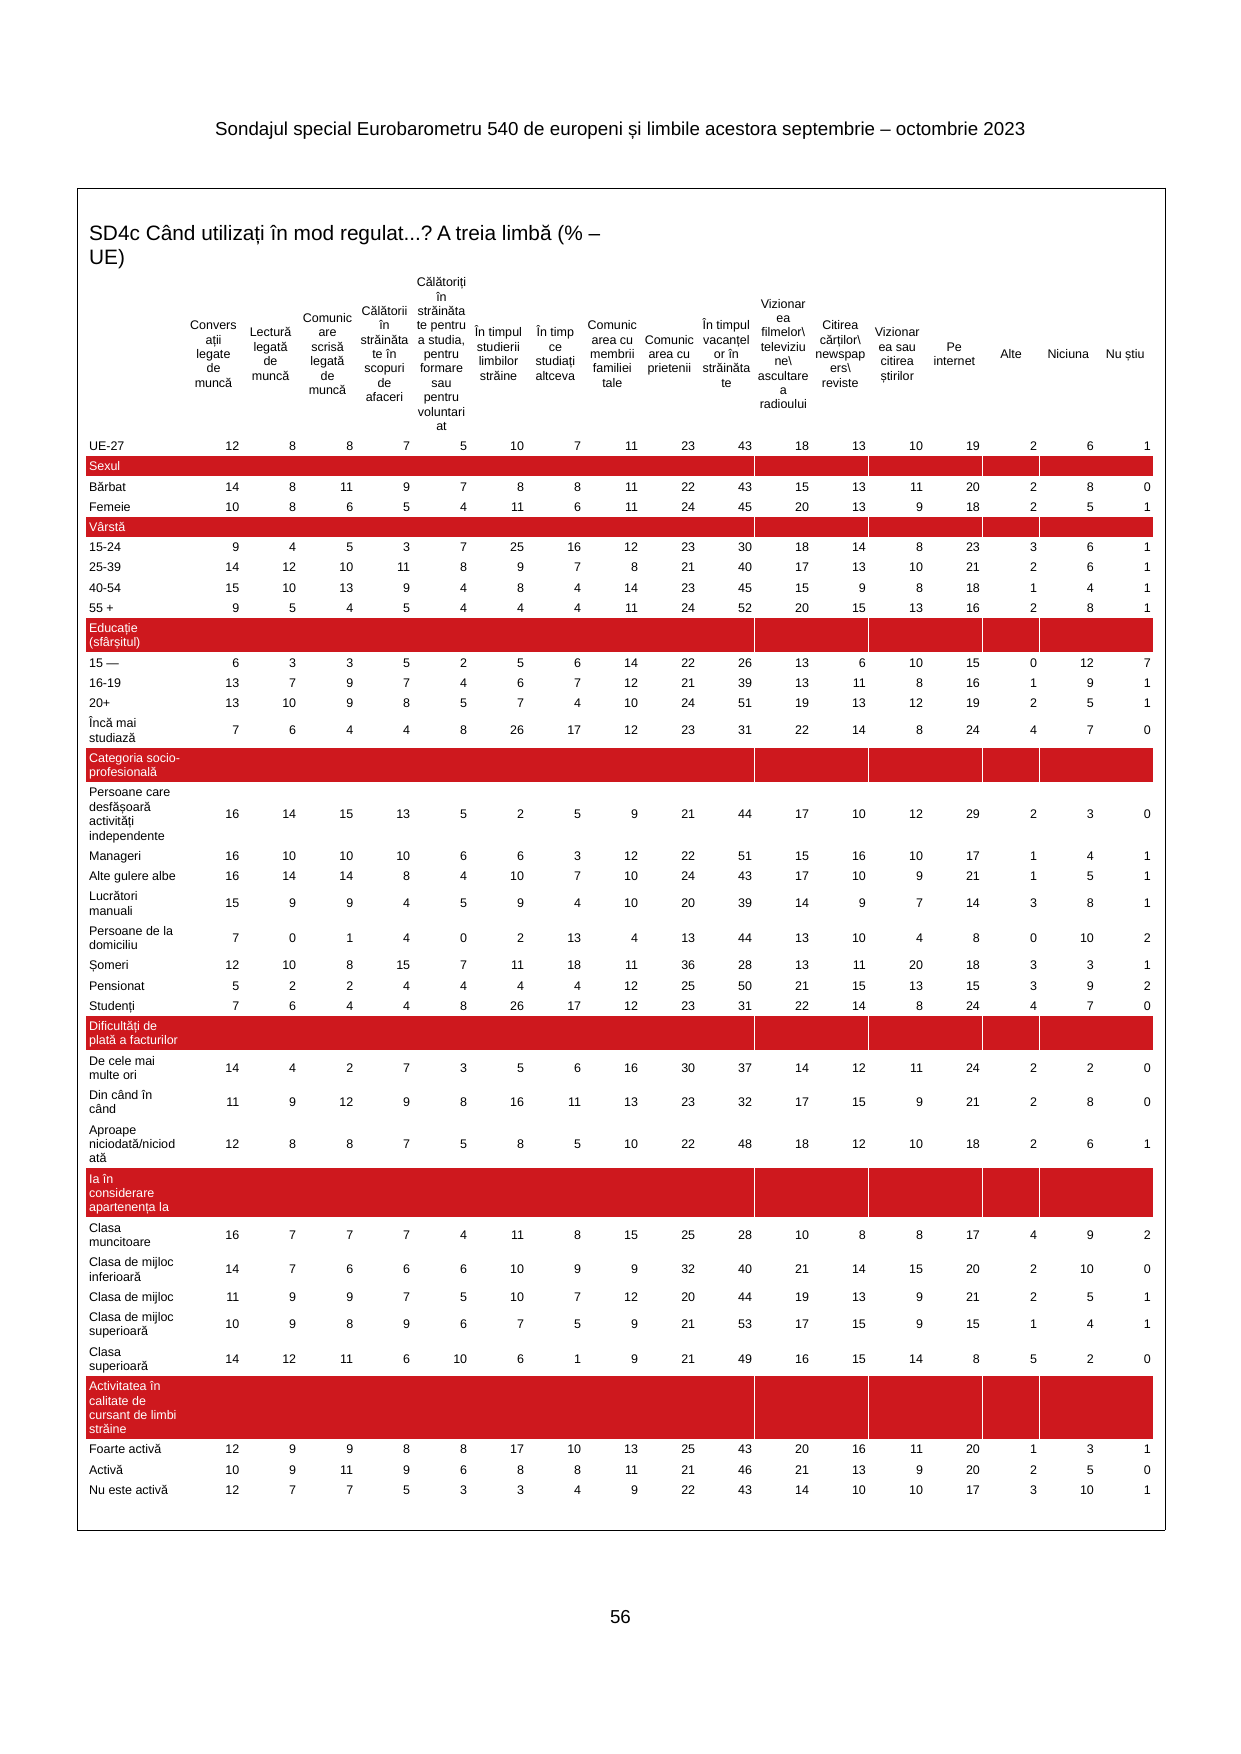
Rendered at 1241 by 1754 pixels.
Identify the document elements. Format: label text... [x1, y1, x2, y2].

table_cell 9 [1040, 975, 1096, 995]
table_cell 5 [413, 1286, 470, 1307]
table_cell Călătorii în străinătate în scopuri de afaceri [356, 272, 413, 436]
table_cell 11 [470, 496, 527, 517]
table_cell 1 [1096, 1286, 1153, 1307]
table_cell 7 [242, 1480, 299, 1500]
table_cell 9 [299, 1439, 356, 1459]
table_cell [242, 748, 299, 782]
table_cell 18 [755, 436, 812, 456]
table_cell [584, 618, 641, 652]
table_cell 43 [698, 476, 754, 496]
table_cell [185, 1376, 242, 1439]
table_cell 14 [812, 537, 868, 557]
table_cell 4 [983, 1217, 1039, 1252]
table_cell 8 [869, 713, 926, 747]
table_cell 8 [299, 1119, 356, 1168]
table_cell 14 [242, 782, 299, 845]
table_cell În timpul vacanțelor în străinătate [698, 272, 754, 436]
table_cell [185, 748, 242, 782]
table_cell 13 [812, 1286, 868, 1307]
table_cell 16 [470, 1085, 527, 1119]
table_cell 11 [584, 476, 641, 496]
table_cell Sexul [86, 456, 185, 476]
table_cell [698, 456, 754, 476]
table_cell 26 [470, 995, 527, 1016]
table_cell 7 [356, 1286, 413, 1307]
table_cell 2 [1096, 1217, 1153, 1252]
table_cell 2 [983, 1085, 1039, 1119]
table_header [869, 218, 926, 272]
table_cell 10 [1040, 1252, 1096, 1286]
table_cell 16 [584, 1050, 641, 1085]
table_cell [869, 456, 926, 476]
table_cell 9 [584, 1341, 641, 1376]
table_cell 39 [698, 886, 754, 920]
table_cell 15 [755, 476, 812, 496]
table_cell 14 [755, 1480, 812, 1500]
table_cell 9 [356, 1459, 413, 1479]
table_cell 13 [584, 1085, 641, 1119]
table_cell 4 [983, 713, 1039, 747]
table_cell 18 [926, 955, 982, 975]
table_cell 4 [527, 886, 584, 920]
table_cell 3 [470, 1480, 527, 1500]
table_cell 21 [641, 782, 698, 845]
table_cell 7 [527, 557, 584, 577]
table_cell 21 [641, 557, 698, 577]
table_cell 9 [185, 537, 242, 557]
table_cell [242, 618, 299, 652]
table_cell 6 [812, 652, 868, 672]
table_cell [470, 618, 527, 652]
table_cell 15 [755, 845, 812, 866]
table_cell 3 [1040, 782, 1096, 845]
table_cell 21 [755, 1252, 812, 1286]
table_cell 1 [983, 673, 1039, 693]
table_cell 1 [1096, 557, 1153, 577]
table_cell 11 [299, 1459, 356, 1479]
table_cell 4 [242, 537, 299, 557]
table_cell [470, 1376, 527, 1439]
table_cell [812, 517, 868, 537]
table_cell [242, 1016, 299, 1050]
table_cell 14 [584, 652, 641, 672]
table_cell 9 [869, 496, 926, 517]
table_cell 3 [413, 1480, 470, 1500]
table_cell 14 [755, 1050, 812, 1085]
table_cell 2 [1040, 1050, 1096, 1085]
table_cell 10 [812, 920, 868, 955]
table_cell 5 [413, 782, 470, 845]
table_cell 23 [641, 577, 698, 597]
table_cell 9 [527, 1252, 584, 1286]
table_cell 7 [185, 920, 242, 955]
table_cell 2 [983, 436, 1039, 456]
table_cell [698, 1376, 754, 1439]
table_cell 10 [584, 866, 641, 886]
table_cell [812, 1016, 868, 1050]
table_cell 8 [242, 476, 299, 496]
table_cell 13 [869, 975, 926, 995]
table_cell 10 [470, 866, 527, 886]
table_cell 11 [356, 557, 413, 577]
table_cell 4 [527, 577, 584, 597]
table_cell 1 [1096, 866, 1153, 886]
table_cell 5 [413, 436, 470, 456]
table_cell 7 [356, 1119, 413, 1168]
table_cell 17 [926, 1480, 982, 1500]
table_cell 5 [356, 496, 413, 517]
table_cell [1040, 748, 1096, 782]
table_cell 8 [1040, 598, 1096, 618]
table_cell [983, 748, 1039, 782]
table_cell 20 [641, 886, 698, 920]
table_cell 15 [812, 1341, 868, 1376]
table_cell 11 [584, 436, 641, 456]
table_cell 13 [185, 673, 242, 693]
table_cell 10 [185, 496, 242, 517]
table_cell 8 [527, 1217, 584, 1252]
table_cell 6 [1040, 557, 1096, 577]
table_cell 0 [1096, 1050, 1153, 1085]
table_cell [356, 1016, 413, 1050]
table_cell [299, 748, 356, 782]
table_cell 4 [413, 975, 470, 995]
table_cell [584, 517, 641, 537]
table_cell 5 [356, 652, 413, 672]
table_cell [413, 1168, 470, 1217]
table_cell 13 [812, 476, 868, 496]
table_cell 10 [242, 845, 299, 866]
table_cell 22 [641, 845, 698, 866]
table_cell 2 [299, 1050, 356, 1085]
table_cell 21 [926, 1085, 982, 1119]
table_cell 11 [299, 476, 356, 496]
table_cell 51 [698, 845, 754, 866]
table_cell 6 [356, 1341, 413, 1376]
table_cell [242, 1376, 299, 1439]
table_cell 10 [584, 693, 641, 713]
table_cell 11 [869, 1050, 926, 1085]
table_cell 13 [812, 693, 868, 713]
table_cell 4 [242, 1050, 299, 1085]
table_cell 21 [755, 975, 812, 995]
table_cell 11 [584, 955, 641, 975]
table_cell 31 [698, 713, 754, 747]
table_cell 2 [413, 652, 470, 672]
table_cell 8 [1040, 476, 1096, 496]
table_cell 20 [755, 1439, 812, 1459]
table_cell [356, 456, 413, 476]
table_cell 12 [185, 1119, 242, 1168]
table_cell 2 [983, 1459, 1039, 1479]
table_cell 10 [869, 1480, 926, 1500]
table_cell [698, 1016, 754, 1050]
table_cell 10 [242, 693, 299, 713]
table_cell [242, 517, 299, 537]
table_cell [926, 456, 982, 476]
table_cell 6 [356, 1252, 413, 1286]
table_cell 6 [527, 1050, 584, 1085]
table_cell 16 [926, 673, 982, 693]
table_cell 1 [983, 845, 1039, 866]
table_cell [755, 748, 812, 782]
table_cell 2 [242, 975, 299, 995]
table_cell 13 [755, 652, 812, 672]
table_cell 1 [1096, 693, 1153, 713]
table_cell [1096, 748, 1153, 782]
table_cell 8 [299, 955, 356, 975]
table_cell 4 [1040, 845, 1096, 866]
table_cell 3 [983, 886, 1039, 920]
table_cell 6 [299, 496, 356, 517]
table_cell 23 [641, 1085, 698, 1119]
table_cell [470, 748, 527, 782]
table_cell 15 [299, 782, 356, 845]
table_cell 6 [242, 995, 299, 1016]
table_cell [527, 456, 584, 476]
table_cell 10 [755, 1217, 812, 1252]
table_cell 8 [869, 995, 926, 1016]
table_cell [584, 456, 641, 476]
table_cell 1 [983, 866, 1039, 886]
table_header [1096, 218, 1153, 272]
table_cell 18 [755, 1119, 812, 1168]
table_cell 2 [1040, 1341, 1096, 1376]
table_cell [1040, 1168, 1096, 1217]
table_cell [641, 618, 698, 652]
table_cell 6 [1040, 537, 1096, 557]
table_cell 24 [926, 713, 982, 747]
table_cell [869, 618, 926, 652]
table_cell 8 [413, 713, 470, 747]
table_cell 12 [869, 693, 926, 713]
table_cell 10 [869, 436, 926, 456]
table_cell 12 [242, 557, 299, 577]
table_cell 9 [242, 1085, 299, 1119]
table_cell 11 [869, 476, 926, 496]
table_cell Pe internet [926, 272, 982, 436]
table_cell 7 [1040, 995, 1096, 1016]
table_cell 0 [1096, 476, 1153, 496]
table_cell 6 [413, 1252, 470, 1286]
table_cell 13 [755, 673, 812, 693]
table_cell 15 [584, 1217, 641, 1252]
table_cell 5 [413, 693, 470, 713]
table_cell 13 [299, 577, 356, 597]
table_cell 6 [470, 673, 527, 693]
table_cell 17 [755, 782, 812, 845]
table_cell [983, 1376, 1039, 1439]
table_cell 13 [812, 557, 868, 577]
table_header SD4c Când utilizați în mod regulat...? A treia limbă (% – UE) [86, 218, 641, 272]
table_cell 10 [470, 1252, 527, 1286]
table_cell Clasa de mijloc superioară [86, 1307, 185, 1341]
table_cell 4 [1040, 1307, 1096, 1341]
table_cell 2 [983, 1252, 1039, 1286]
table_header [983, 218, 1039, 272]
table_cell 43 [698, 436, 754, 456]
table_cell [413, 1376, 470, 1439]
table_cell Nu știu [1096, 272, 1153, 436]
table_cell 9 [584, 1252, 641, 1286]
table_cell 12 [185, 436, 242, 456]
table_cell 4 [470, 975, 527, 995]
table_cell 17 [926, 1217, 982, 1252]
table_cell [983, 1168, 1039, 1217]
table_cell 0 [1096, 995, 1153, 1016]
table_cell 9 [242, 1459, 299, 1479]
table_cell [869, 517, 926, 537]
table_cell [185, 456, 242, 476]
table_cell 25 [641, 1439, 698, 1459]
table_cell 20 [926, 1439, 982, 1459]
table_cell 11 [584, 496, 641, 517]
table_cell 5 [470, 652, 527, 672]
table_cell [983, 1016, 1039, 1050]
table_cell 9 [1040, 1217, 1096, 1252]
table_cell [185, 618, 242, 652]
table_cell 7 [185, 995, 242, 1016]
table_cell Alte [983, 272, 1039, 436]
table_cell 50 [698, 975, 754, 995]
table_cell Nu este activă [86, 1480, 185, 1500]
table_cell 8 [356, 1439, 413, 1459]
table_cell [641, 456, 698, 476]
table_cell 7 [527, 673, 584, 693]
table_cell 12 [812, 1119, 868, 1168]
table_cell 7 [470, 693, 527, 713]
table_cell 12 [584, 975, 641, 995]
table_cell 20 [755, 598, 812, 618]
table_cell [299, 1016, 356, 1050]
table_cell 9 [869, 1459, 926, 1479]
table_cell [185, 1016, 242, 1050]
table_cell [299, 456, 356, 476]
table_cell [1040, 1016, 1096, 1050]
table_cell 10 [299, 845, 356, 866]
table_cell 17 [755, 1085, 812, 1119]
table_cell [1096, 1168, 1153, 1217]
table_cell [242, 1168, 299, 1217]
table_cell 21 [926, 866, 982, 886]
table_cell 20 [926, 1459, 982, 1479]
table_cell 4 [299, 995, 356, 1016]
table_cell 3 [356, 537, 413, 557]
table_cell [698, 618, 754, 652]
table_cell 12 [584, 713, 641, 747]
table_cell 22 [755, 995, 812, 1016]
table_cell 13 [641, 920, 698, 955]
table_cell 10 [584, 1119, 641, 1168]
table_cell [1096, 517, 1153, 537]
table_cell Foarte activă [86, 1439, 185, 1459]
table_cell 14 [185, 557, 242, 577]
table_cell 3 [983, 955, 1039, 975]
table_header [641, 218, 698, 272]
table_cell 8 [242, 496, 299, 517]
table_cell [1040, 456, 1096, 476]
table_cell 3 [527, 845, 584, 866]
table_cell 3 [413, 1050, 470, 1085]
table_cell 10 [470, 436, 527, 456]
table_cell 45 [698, 496, 754, 517]
table_cell [641, 1168, 698, 1217]
table_cell 7 [413, 537, 470, 557]
table_cell 7 [470, 1307, 527, 1341]
table_cell 2 [983, 1286, 1039, 1307]
table_cell [869, 748, 926, 782]
table_cell [185, 517, 242, 537]
table_cell 9 [356, 1307, 413, 1341]
table_cell 4 [413, 598, 470, 618]
table_cell 19 [926, 436, 982, 456]
table_cell 0 [413, 920, 470, 955]
table_cell Clasa de mijloc [86, 1286, 185, 1307]
table_cell 5 [1040, 1286, 1096, 1307]
table_cell 15 [812, 1307, 868, 1341]
table_cell 10 [413, 1341, 470, 1376]
table_cell [926, 1168, 982, 1217]
table_cell Femeie [86, 496, 185, 517]
table_cell [1096, 1376, 1153, 1439]
table_cell 0 [983, 920, 1039, 955]
table_cell [983, 618, 1039, 652]
table_cell [527, 748, 584, 782]
table_cell [470, 1168, 527, 1217]
table_cell [755, 618, 812, 652]
table_cell 52 [698, 598, 754, 618]
table_cell 3 [1040, 955, 1096, 975]
table_cell 6 [527, 652, 584, 672]
table_cell 3 [983, 537, 1039, 557]
table_cell 24 [926, 995, 982, 1016]
table_cell Conversații legate de muncă [185, 272, 242, 436]
table_cell [698, 517, 754, 537]
table_cell 8 [413, 557, 470, 577]
table_cell 13 [812, 496, 868, 517]
table_cell [755, 1168, 812, 1217]
table_cell 23 [641, 436, 698, 456]
table_cell 5 [1040, 693, 1096, 713]
table_cell 4 [413, 866, 470, 886]
table_cell 10 [869, 652, 926, 672]
table_cell 10 [812, 782, 868, 845]
table_cell Niciuna [1040, 272, 1096, 436]
table_cell 8 [413, 1439, 470, 1459]
table_cell [698, 748, 754, 782]
table_cell [755, 456, 812, 476]
table_cell Manageri [86, 845, 185, 866]
table_cell 3 [983, 975, 1039, 995]
table_cell 40 [698, 1252, 754, 1286]
table_cell [641, 748, 698, 782]
table_cell 4 [413, 1217, 470, 1252]
table_cell [185, 1168, 242, 1217]
table_cell 16 [527, 537, 584, 557]
table_cell 29 [926, 782, 982, 845]
table_cell 24 [641, 496, 698, 517]
table_cell 15 [755, 577, 812, 597]
table_cell 18 [926, 1119, 982, 1168]
table_cell 6 [1040, 1119, 1096, 1168]
table_cell Încă mai studiază [86, 713, 185, 747]
table_cell 21 [641, 1459, 698, 1479]
table_cell 1 [1096, 845, 1153, 866]
table_cell 20+ [86, 693, 185, 713]
table_header [698, 218, 754, 272]
table_cell 12 [185, 1480, 242, 1500]
table_cell [356, 517, 413, 537]
table_cell 7 [413, 955, 470, 975]
table_cell 13 [755, 955, 812, 975]
table_cell 22 [641, 652, 698, 672]
table_cell 9 [869, 1307, 926, 1341]
table_cell 32 [641, 1252, 698, 1286]
table_cell 48 [698, 1119, 754, 1168]
table_cell Dificultăți de plată a facturilor [86, 1016, 185, 1050]
table_cell [242, 456, 299, 476]
table_cell [413, 456, 470, 476]
table_cell 53 [698, 1307, 754, 1341]
table_cell 9 [356, 476, 413, 496]
table_cell [755, 1016, 812, 1050]
table_cell 5 [299, 537, 356, 557]
table_cell 1 [1096, 436, 1153, 456]
table_cell 11 [812, 673, 868, 693]
table_cell 11 [869, 1439, 926, 1459]
table_cell 8 [413, 995, 470, 1016]
table_cell 5 [356, 1480, 413, 1500]
table_cell 16 [755, 1341, 812, 1376]
table_cell 24 [641, 866, 698, 886]
table_cell 9 [470, 886, 527, 920]
table_cell [926, 517, 982, 537]
table_cell 5 [1040, 1459, 1096, 1479]
table_header [755, 218, 812, 272]
table_cell 7 [299, 1217, 356, 1252]
table_cell 12 [299, 1085, 356, 1119]
table_cell 6 [413, 845, 470, 866]
table_cell 8 [869, 577, 926, 597]
table_cell 2 [983, 557, 1039, 577]
table_cell [755, 1376, 812, 1439]
table_cell 40 [698, 557, 754, 577]
table_cell 28 [698, 1217, 754, 1252]
table_cell 6 [527, 496, 584, 517]
table_cell 6 [299, 1252, 356, 1286]
table_cell Ia în considerare apartenența la [86, 1168, 185, 1217]
table_cell 23 [641, 713, 698, 747]
table_cell [641, 517, 698, 537]
table_cell 7 [527, 866, 584, 886]
table_cell 8 [926, 920, 982, 955]
table_cell 10 [869, 557, 926, 577]
table_cell 8 [527, 1459, 584, 1479]
table_cell [527, 1168, 584, 1217]
table_cell 0 [242, 920, 299, 955]
table_cell [527, 517, 584, 537]
table_cell 4 [527, 975, 584, 995]
table_cell 10 [356, 845, 413, 866]
table_cell 11 [584, 598, 641, 618]
table_cell 15 [926, 1307, 982, 1341]
table_cell 1 [1096, 496, 1153, 517]
table_cell 17 [527, 995, 584, 1016]
table_cell 8 [926, 1341, 982, 1376]
table_cell Aproape niciodată/niciodată [86, 1119, 185, 1168]
table_cell [983, 456, 1039, 476]
table_cell [812, 1376, 868, 1439]
table_cell 9 [584, 1480, 641, 1500]
table_cell 9 [1040, 673, 1096, 693]
table_cell [527, 618, 584, 652]
table_cell 8 [242, 1119, 299, 1168]
table_cell 14 [812, 1252, 868, 1286]
table_cell 4 [299, 598, 356, 618]
table_cell 1 [983, 1439, 1039, 1459]
table_cell Educație (sfârșitul) [86, 618, 185, 652]
table_cell [584, 748, 641, 782]
table_cell 1 [527, 1341, 584, 1376]
table_cell 10 [527, 1439, 584, 1459]
table_cell 9 [470, 557, 527, 577]
table_cell 7 [1040, 713, 1096, 747]
table_cell [470, 1016, 527, 1050]
table_cell 12 [869, 782, 926, 845]
table_cell 1 [1096, 577, 1153, 597]
table_cell 7 [1096, 652, 1153, 672]
table_cell [299, 1376, 356, 1439]
table_cell Bărbat [86, 476, 185, 496]
table_cell 2 [983, 496, 1039, 517]
table_cell 5 [185, 975, 242, 995]
table_cell 44 [698, 782, 754, 845]
table_cell 14 [185, 476, 242, 496]
table_cell 10 [470, 1286, 527, 1307]
table_cell 1 [1096, 1480, 1153, 1500]
table_cell 2 [983, 476, 1039, 496]
table_cell 0 [1096, 1459, 1153, 1479]
table_cell 20 [641, 1286, 698, 1307]
table_cell 8 [356, 866, 413, 886]
table_cell 4 [413, 673, 470, 693]
table_cell 8 [413, 1085, 470, 1119]
table_cell 13 [869, 598, 926, 618]
table_cell [812, 1168, 868, 1217]
table_cell 4 [413, 577, 470, 597]
table_cell 8 [869, 537, 926, 557]
table_cell 9 [299, 693, 356, 713]
table_cell 17 [527, 713, 584, 747]
table_cell [1096, 618, 1153, 652]
table_cell 5 [527, 1307, 584, 1341]
table_cell 20 [755, 496, 812, 517]
table_cell 7 [242, 1252, 299, 1286]
table_cell 7 [299, 1480, 356, 1500]
table_cell 30 [698, 537, 754, 557]
table_cell 1 [983, 577, 1039, 597]
table_cell 7 [869, 886, 926, 920]
table_cell 7 [242, 673, 299, 693]
table_cell 24 [641, 598, 698, 618]
table_cell 17 [755, 557, 812, 577]
table_cell 14 [755, 886, 812, 920]
table_cell 4 [356, 995, 413, 1016]
table_cell 12 [185, 955, 242, 975]
table_cell 21 [926, 557, 982, 577]
table_cell [413, 1016, 470, 1050]
table_cell 40-54 [86, 577, 185, 597]
table_cell 23 [641, 537, 698, 557]
table_cell 16 [185, 845, 242, 866]
table_cell 2 [1096, 920, 1153, 955]
table_cell [86, 272, 185, 436]
table_cell 5 [1040, 866, 1096, 886]
table_cell [299, 618, 356, 652]
table_cell 25 [470, 537, 527, 557]
table_cell 9 [242, 1439, 299, 1459]
table_cell 21 [641, 673, 698, 693]
table_cell 5 [527, 1119, 584, 1168]
table_cell 2 [470, 920, 527, 955]
table_cell 8 [1040, 886, 1096, 920]
table_cell 43 [698, 866, 754, 886]
table_cell 21 [926, 1286, 982, 1307]
table_cell Șomeri [86, 955, 185, 975]
table_cell 2 [983, 1050, 1039, 1085]
table_cell 43 [698, 1439, 754, 1459]
table_cell 17 [755, 1307, 812, 1341]
table_cell 1 [1096, 1439, 1153, 1459]
table_cell [812, 456, 868, 476]
table_cell 8 [869, 673, 926, 693]
table_cell 5 [527, 782, 584, 845]
table_cell 24 [926, 1050, 982, 1085]
table_header [926, 218, 982, 272]
table_cell 9 [242, 886, 299, 920]
table_cell 14 [926, 886, 982, 920]
table_cell 7 [356, 1217, 413, 1252]
table_cell 55 + [86, 598, 185, 618]
table_cell 45 [698, 577, 754, 597]
table_cell [470, 517, 527, 537]
table_cell 5 [242, 598, 299, 618]
table_cell Vizionarea sau citirea știrilor [869, 272, 926, 436]
table_cell 13 [755, 920, 812, 955]
table_cell Comunicarea cu membrii familiei tale [584, 272, 641, 436]
table_cell [812, 748, 868, 782]
table_cell 16 [185, 1217, 242, 1252]
table_cell 9 [584, 782, 641, 845]
table_cell 1 [1096, 955, 1153, 975]
table_cell 12 [584, 537, 641, 557]
table_cell Lucrători manuali [86, 886, 185, 920]
table_cell [356, 748, 413, 782]
table_cell 8 [527, 476, 584, 496]
table_cell 37 [698, 1050, 754, 1085]
table_cell 14 [812, 995, 868, 1016]
table_header [812, 218, 868, 272]
table_cell 43 [698, 1480, 754, 1500]
table_cell 25-39 [86, 557, 185, 577]
table_cell 0 [1096, 782, 1153, 845]
table_cell [983, 517, 1039, 537]
table_cell [584, 1376, 641, 1439]
table_cell 15 [356, 955, 413, 975]
table_cell Alte gulere albe [86, 866, 185, 886]
table_cell 1 [1096, 886, 1153, 920]
table_cell 15 — [86, 652, 185, 672]
table_cell 9 [299, 886, 356, 920]
table_cell 39 [698, 673, 754, 693]
table_cell 13 [527, 920, 584, 955]
table_cell 4 [584, 920, 641, 955]
table_cell 7 [242, 1217, 299, 1252]
table_cell 23 [641, 995, 698, 1016]
table_cell 14 [812, 713, 868, 747]
table_cell Comunicare scrisă legată de muncă [299, 272, 356, 436]
table_cell 9 [812, 577, 868, 597]
table_cell 24 [641, 693, 698, 713]
table_cell UE-27 [86, 436, 185, 456]
table_cell În timp ce studiați altceva [527, 272, 584, 436]
table_cell [926, 1016, 982, 1050]
table_cell 14 [185, 1050, 242, 1085]
table_cell 19 [926, 693, 982, 713]
table_cell [698, 1168, 754, 1217]
table_cell Activă [86, 1459, 185, 1479]
table_cell 9 [356, 577, 413, 597]
table_cell Clasa de mijloc inferioară [86, 1252, 185, 1286]
table_cell 5 [356, 598, 413, 618]
table_cell Pensionat [86, 975, 185, 995]
table_cell 2 [983, 693, 1039, 713]
table_cell 10 [869, 845, 926, 866]
table_cell 15 [926, 652, 982, 672]
table_cell În timpul studierii limbilor străine [470, 272, 527, 436]
table_cell [527, 1016, 584, 1050]
table_cell 5 [1040, 496, 1096, 517]
table_cell 6 [242, 713, 299, 747]
table_cell 4 [356, 713, 413, 747]
table_cell [926, 1376, 982, 1439]
table_cell 8 [812, 1217, 868, 1252]
table_cell [584, 1168, 641, 1217]
table_cell 12 [584, 673, 641, 693]
table_cell [299, 517, 356, 537]
table_cell 51 [698, 693, 754, 713]
table_cell Activitatea în calitate de cursant de limbi străine [86, 1376, 185, 1439]
table_cell 3 [983, 1480, 1039, 1500]
table_cell 9 [869, 1085, 926, 1119]
table_cell 7 [356, 673, 413, 693]
table_cell 28 [698, 955, 754, 975]
table_cell 8 [470, 1459, 527, 1479]
table_cell 7 [356, 436, 413, 456]
table_cell [1040, 1376, 1096, 1439]
table_cell 0 [983, 652, 1039, 672]
table_cell 20 [926, 1252, 982, 1286]
table_cell 13 [812, 1459, 868, 1479]
table_cell 2 [983, 782, 1039, 845]
table_cell Vârstă [86, 517, 185, 537]
table_cell Persoane de la domiciliu [86, 920, 185, 955]
table_cell Din când în când [86, 1085, 185, 1119]
table_cell Persoane care desfășoară activități independente [86, 782, 185, 845]
table_cell 10 [185, 1459, 242, 1479]
table_cell 12 [1040, 652, 1096, 672]
table_cell 17 [755, 866, 812, 886]
table_cell [356, 1376, 413, 1439]
table_cell 1 [299, 920, 356, 955]
table_cell Lectură legată de muncă [242, 272, 299, 436]
table_cell 22 [755, 713, 812, 747]
table_cell 21 [641, 1341, 698, 1376]
table_cell 8 [356, 693, 413, 713]
table_cell 4 [527, 598, 584, 618]
table_cell 12 [812, 1050, 868, 1085]
table_cell 9 [242, 1307, 299, 1341]
table_cell 8 [470, 476, 527, 496]
table_cell 10 [812, 1480, 868, 1500]
table_cell 6 [185, 652, 242, 672]
table_cell 10 [1040, 1480, 1096, 1500]
table_cell 17 [470, 1439, 527, 1459]
table_cell De cele mai multe ori [86, 1050, 185, 1085]
table_cell 11 [812, 955, 868, 975]
table_cell 8 [299, 436, 356, 456]
table_cell 7 [527, 436, 584, 456]
table_header [1040, 218, 1096, 272]
table_cell 15 [185, 577, 242, 597]
table_cell 11 [527, 1085, 584, 1119]
table_cell 10 [185, 1307, 242, 1341]
table_cell 0 [1096, 1341, 1153, 1376]
table_cell 18 [527, 955, 584, 975]
table_cell 8 [242, 436, 299, 456]
table_cell 12 [584, 995, 641, 1016]
table_cell 13 [812, 436, 868, 456]
table_cell 6 [1040, 436, 1096, 456]
table_cell 8 [299, 1307, 356, 1341]
table_cell 9 [242, 1286, 299, 1307]
table_cell 1 [1096, 598, 1153, 618]
table_cell 44 [698, 920, 754, 955]
table_cell 5 [413, 1119, 470, 1168]
table_cell 10 [299, 557, 356, 577]
table_cell 13 [584, 1439, 641, 1459]
table_cell 15 [812, 975, 868, 995]
table_cell 5 [983, 1341, 1039, 1376]
table_cell 15 [812, 1085, 868, 1119]
table_cell [299, 1168, 356, 1217]
table_cell 25 [641, 1217, 698, 1252]
table_cell 9 [869, 1286, 926, 1307]
table_cell 9 [812, 886, 868, 920]
table_cell 26 [470, 713, 527, 747]
table_cell 5 [413, 886, 470, 920]
table_cell 31 [698, 995, 754, 1016]
table_cell 11 [299, 1341, 356, 1376]
table_cell 2 [983, 598, 1039, 618]
table_cell 1 [1096, 1307, 1153, 1341]
table_cell [584, 1016, 641, 1050]
table_cell 3 [299, 652, 356, 672]
table_cell 10 [242, 955, 299, 975]
table_cell Călătoriți în străinătate pentru a studia, pentru formare sau pentru voluntariat [413, 272, 470, 436]
table_cell 32 [698, 1085, 754, 1119]
table_cell 4 [413, 496, 470, 517]
table_cell 9 [299, 1286, 356, 1307]
table_cell 11 [584, 1459, 641, 1479]
table_cell 44 [698, 1286, 754, 1307]
table_cell 0 [1096, 713, 1153, 747]
table_cell 4 [527, 693, 584, 713]
table_cell [1040, 517, 1096, 537]
table_cell [926, 618, 982, 652]
table_cell 14 [185, 1252, 242, 1286]
table_cell 10 [869, 1119, 926, 1168]
table_cell 4 [983, 995, 1039, 1016]
table_cell 13 [185, 693, 242, 713]
table_cell Clasa muncitoare [86, 1217, 185, 1252]
table_cell 4 [356, 975, 413, 995]
table_cell 4 [1040, 577, 1096, 597]
table_cell 6 [413, 1459, 470, 1479]
table_cell 10 [1040, 920, 1096, 955]
table_cell 0 [1096, 1252, 1153, 1286]
table_cell 1 [1096, 1119, 1153, 1168]
table_cell 9 [869, 866, 926, 886]
table_cell 16 [812, 1439, 868, 1459]
table_cell [1096, 1016, 1153, 1050]
table_cell 19 [755, 693, 812, 713]
table_cell 7 [185, 713, 242, 747]
table_cell 2 [983, 1119, 1039, 1168]
table_cell 25 [641, 975, 698, 995]
table_cell 14 [185, 1341, 242, 1376]
table_cell 11 [185, 1085, 242, 1119]
table_cell Citirea cărților\newspapers\ reviste [812, 272, 868, 436]
table_cell 21 [755, 1459, 812, 1479]
table_cell 4 [299, 713, 356, 747]
table_cell 15-24 [86, 537, 185, 557]
table_cell 12 [185, 1439, 242, 1459]
table_cell 2 [1096, 975, 1153, 995]
table_cell 36 [641, 955, 698, 975]
table_cell 46 [698, 1459, 754, 1479]
table_cell 8 [1040, 1085, 1096, 1119]
table_cell 17 [926, 845, 982, 866]
table_cell [869, 1168, 926, 1217]
table_cell Categoria socio-profesională [86, 748, 185, 782]
table_cell 10 [242, 577, 299, 597]
table_cell 21 [641, 1307, 698, 1341]
table_cell 10 [812, 866, 868, 886]
table_cell 9 [584, 1307, 641, 1341]
table_cell 16 [185, 782, 242, 845]
table_cell 49 [698, 1341, 754, 1376]
table_cell 8 [584, 557, 641, 577]
table_cell 3 [242, 652, 299, 672]
table_cell 22 [641, 476, 698, 496]
table_cell 14 [584, 577, 641, 597]
table_cell 4 [356, 886, 413, 920]
table_cell 8 [470, 1119, 527, 1168]
table_cell 22 [641, 1119, 698, 1168]
table_cell [413, 748, 470, 782]
table_cell 7 [527, 1286, 584, 1307]
table_cell 6 [413, 1307, 470, 1341]
table_cell [356, 618, 413, 652]
table_cell [641, 1016, 698, 1050]
table_cell 1 [1096, 673, 1153, 693]
table_cell 19 [755, 1286, 812, 1307]
table_cell 30 [641, 1050, 698, 1085]
table_cell [641, 1376, 698, 1439]
table_cell [527, 1376, 584, 1439]
table_cell [1096, 456, 1153, 476]
table_cell 4 [470, 598, 527, 618]
table_cell 20 [869, 955, 926, 975]
table_cell 0 [1096, 1085, 1153, 1119]
table_cell 23 [926, 537, 982, 557]
table_cell 16 [812, 845, 868, 866]
table_cell 16 [926, 598, 982, 618]
table_cell Clasa superioară [86, 1341, 185, 1376]
table_cell 9 [356, 1085, 413, 1119]
table_cell 7 [413, 476, 470, 496]
table_cell [869, 1016, 926, 1050]
table_cell Vizionarea filmelor\televiziune\ascultarea radioului [755, 272, 812, 436]
table_cell 6 [470, 1341, 527, 1376]
table_cell [869, 1376, 926, 1439]
table_cell Studenți [86, 995, 185, 1016]
table_cell 15 [812, 598, 868, 618]
table_cell 26 [698, 652, 754, 672]
table_cell 8 [869, 1217, 926, 1252]
table_cell 6 [470, 845, 527, 866]
table_cell 10 [584, 886, 641, 920]
table_cell 4 [869, 920, 926, 955]
table_cell [356, 1168, 413, 1217]
table_cell 1 [983, 1307, 1039, 1341]
table_cell [755, 517, 812, 537]
table_cell 9 [185, 598, 242, 618]
table_cell 8 [470, 577, 527, 597]
table_cell 2 [299, 975, 356, 995]
table_cell 14 [242, 866, 299, 886]
table_cell 14 [869, 1341, 926, 1376]
table_cell 22 [641, 1480, 698, 1500]
table_cell 15 [185, 886, 242, 920]
table_cell 1 [1096, 537, 1153, 557]
table_cell 11 [470, 955, 527, 975]
table_cell 5 [470, 1050, 527, 1085]
table_cell 16-19 [86, 673, 185, 693]
table_cell 3 [1040, 1439, 1096, 1459]
table_cell 2 [470, 782, 527, 845]
table_cell 16 [185, 866, 242, 886]
table_cell Comunicarea cu prietenii [641, 272, 698, 436]
table_cell 18 [926, 496, 982, 517]
table_cell [926, 748, 982, 782]
table_cell [470, 456, 527, 476]
table_cell [413, 618, 470, 652]
table_cell 15 [869, 1252, 926, 1286]
table_cell 12 [584, 845, 641, 866]
table_cell 11 [185, 1286, 242, 1307]
table_cell 20 [926, 476, 982, 496]
table_cell 12 [584, 1286, 641, 1307]
table_cell 14 [299, 866, 356, 886]
table_cell 13 [356, 782, 413, 845]
table_cell 18 [926, 577, 982, 597]
table_cell [1040, 618, 1096, 652]
table_cell 4 [356, 920, 413, 955]
table_cell [413, 517, 470, 537]
table_cell 15 [926, 975, 982, 995]
table_cell 18 [755, 537, 812, 557]
table_cell [812, 618, 868, 652]
table_cell 9 [299, 673, 356, 693]
table_cell 4 [527, 1480, 584, 1500]
table_cell 11 [470, 1217, 527, 1252]
table_cell 7 [356, 1050, 413, 1085]
table_cell 12 [242, 1341, 299, 1376]
